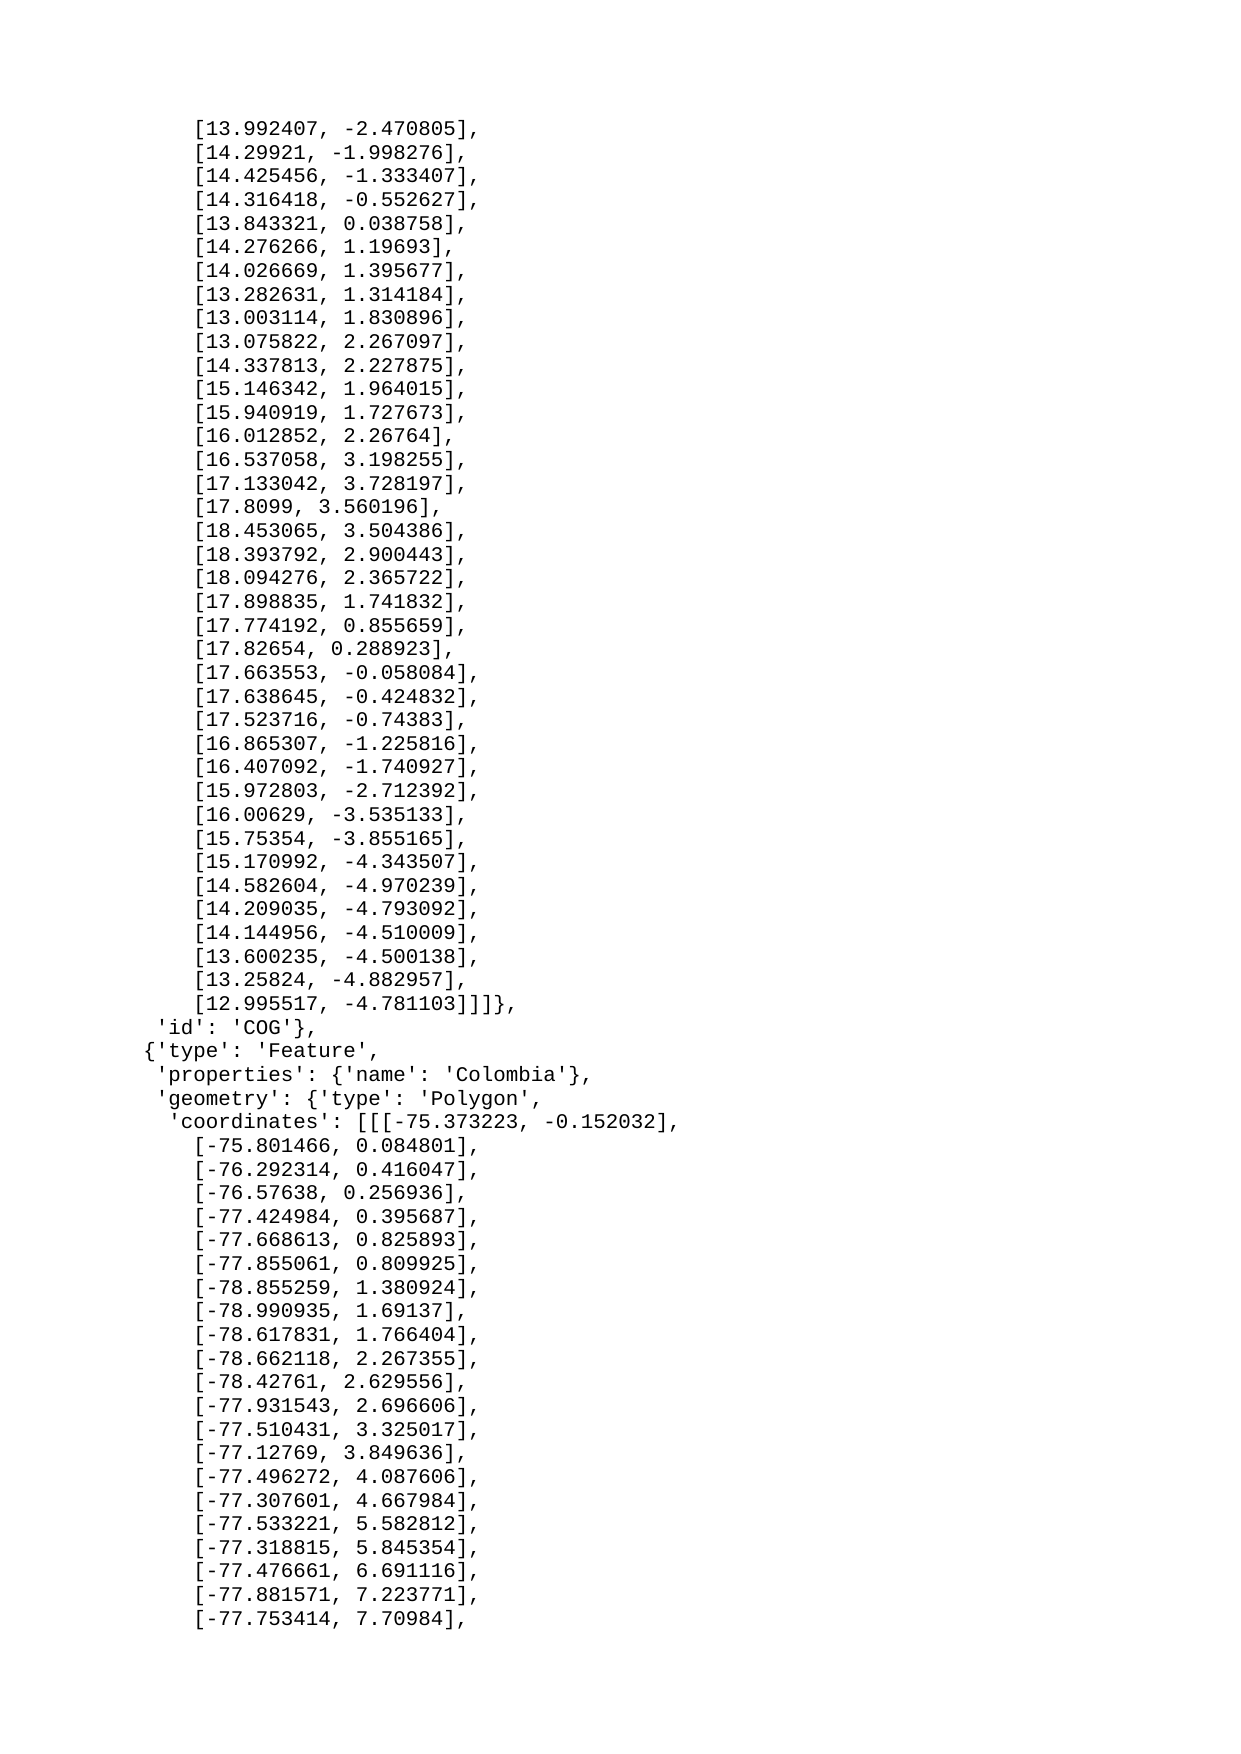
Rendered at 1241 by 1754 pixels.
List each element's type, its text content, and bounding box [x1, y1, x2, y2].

text [-77.753414, 7.70984], [118, 1608, 1122, 1631]
text 'coordinates': [[[-75.373223, -0.152032], [118, 1111, 1122, 1135]
text 'geometry': {'type': 'Polygon', [118, 1088, 1122, 1111]
text [18.094276, 2.365722], [118, 567, 1122, 591]
text [17.663553, -0.058084], [118, 662, 1122, 686]
text [-77.318815, 5.845354], [118, 1537, 1122, 1561]
text [15.940919, 1.727673], [118, 402, 1122, 426]
text 'id': 'COG'}, [118, 1017, 1122, 1040]
text [14.425456, -1.333407], [118, 165, 1122, 189]
text [14.209035, -4.793092], [118, 898, 1122, 922]
text [16.537058, 3.198255], [118, 449, 1122, 473]
text [-77.496272, 4.087606], [118, 1466, 1122, 1489]
text [16.865307, -1.225816], [118, 733, 1122, 757]
text [13.075822, 2.267097], [118, 331, 1122, 354]
text [-78.662118, 2.267355], [118, 1348, 1122, 1371]
text [-77.855061, 0.809925], [118, 1253, 1122, 1277]
text [-77.533221, 5.582812], [118, 1513, 1122, 1537]
text [16.407092, -1.740927], [118, 757, 1122, 780]
text [14.316418, -0.552627], [118, 189, 1122, 213]
text [14.582604, -4.970239], [118, 875, 1122, 898]
text [-77.12769, 3.849636], [118, 1442, 1122, 1466]
text [14.144956, -4.510009], [118, 922, 1122, 946]
text [14.276266, 1.19693], [118, 236, 1122, 260]
text [16.012852, 2.26764], [118, 426, 1122, 449]
text [14.337813, 2.227875], [118, 354, 1122, 378]
text [13.25824, -4.882957], [118, 969, 1122, 993]
text [-77.668613, 0.825893], [118, 1229, 1122, 1253]
text [18.453065, 3.504386], [118, 520, 1122, 544]
text [13.003114, 1.830896], [118, 307, 1122, 331]
text [-77.881571, 7.223771], [118, 1584, 1122, 1608]
text [15.75354, -3.855165], [118, 827, 1122, 851]
text {'type': 'Feature', [118, 1040, 1122, 1064]
text [-77.476661, 6.691116], [118, 1561, 1122, 1584]
text [14.29921, -1.998276], [118, 142, 1122, 165]
text [13.600235, -4.500138], [118, 946, 1122, 969]
text [17.8099, 3.560196], [118, 496, 1122, 520]
text [18.393792, 2.900443], [118, 544, 1122, 567]
text [-77.931543, 2.696606], [118, 1395, 1122, 1419]
text [14.026669, 1.395677], [118, 260, 1122, 284]
text [17.898835, 1.741832], [118, 591, 1122, 615]
text [12.995517, -4.781103]]]}, [118, 993, 1122, 1017]
text [-76.292314, 0.416047], [118, 1158, 1122, 1182]
text [-75.801466, 0.084801], [118, 1135, 1122, 1158]
text [17.774192, 0.855659], [118, 615, 1122, 638]
text [-78.855259, 1.380924], [118, 1277, 1122, 1300]
text [15.146342, 1.964015], [118, 378, 1122, 402]
text [-77.307601, 4.667984], [118, 1489, 1122, 1513]
text [-78.42761, 2.629556], [118, 1371, 1122, 1395]
text [13.992407, -2.470805], [118, 118, 1122, 142]
text [16.00629, -3.535133], [118, 804, 1122, 827]
text [13.282631, 1.314184], [118, 284, 1122, 307]
text [15.170992, -4.343507], [118, 851, 1122, 875]
text 'properties': {'name': 'Colombia'}, [118, 1064, 1122, 1088]
text [-77.424984, 0.395687], [118, 1206, 1122, 1229]
text [-78.617831, 1.766404], [118, 1324, 1122, 1348]
text [-77.510431, 3.325017], [118, 1419, 1122, 1442]
text [-76.57638, 0.256936], [118, 1182, 1122, 1206]
text [17.638645, -0.424832], [118, 686, 1122, 709]
text [17.82654, 0.288923], [118, 638, 1122, 662]
text [15.972803, -2.712392], [118, 780, 1122, 804]
text [13.843321, 0.038758], [118, 213, 1122, 236]
text [-78.990935, 1.69137], [118, 1300, 1122, 1324]
text [17.523716, -0.74383], [118, 709, 1122, 733]
text [17.133042, 3.728197], [118, 473, 1122, 496]
